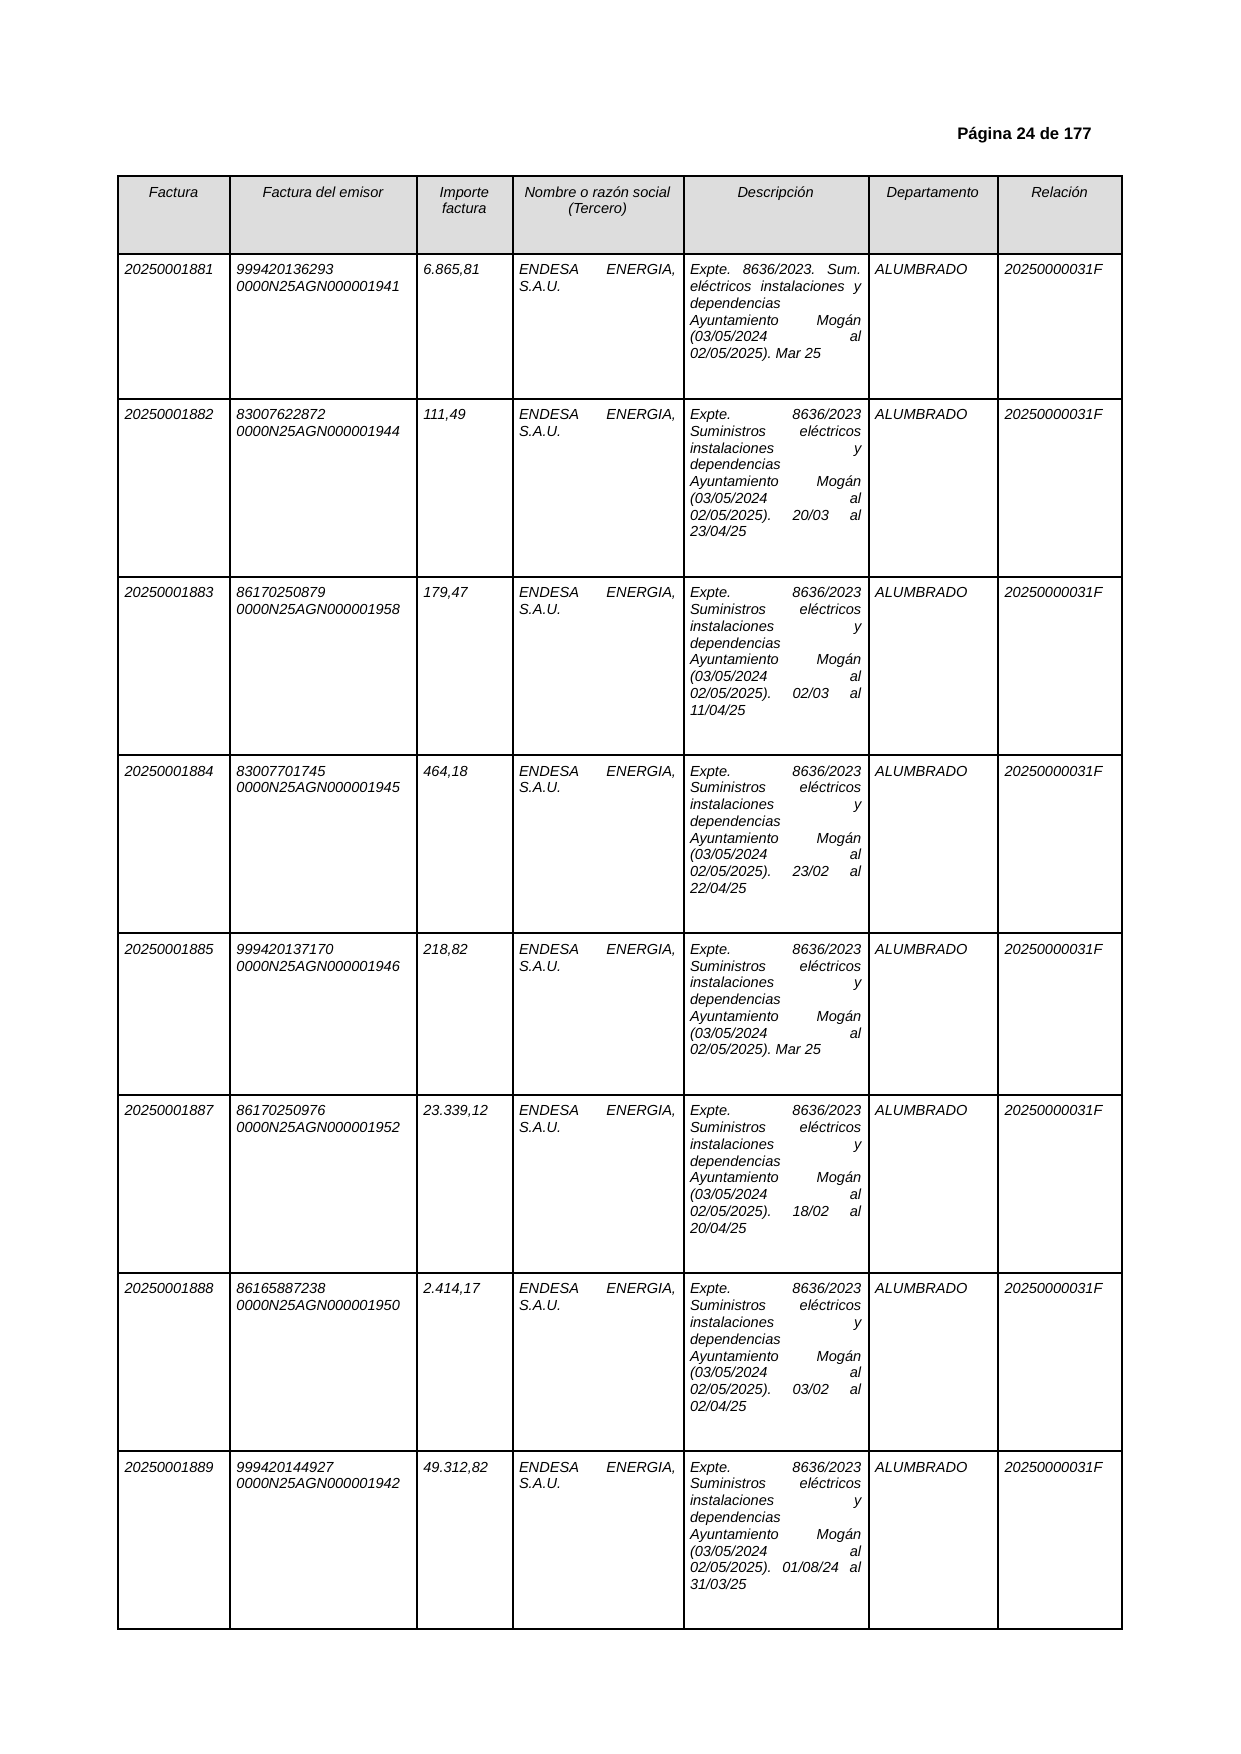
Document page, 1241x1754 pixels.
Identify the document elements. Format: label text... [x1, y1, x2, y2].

table_cell 20250001882 [119, 400, 229, 576]
table_cell Expte. 8636/2023 Suministros eléctricos instalaciones y dependencias Ayuntamiento Mogán (03/05/2024 al 02/05/2025). Mar 25 [685, 934, 868, 1093]
table_header Departamento [870, 177, 997, 253]
table_cell ENDESA ENERGIA, S.A.U. [514, 400, 683, 576]
table_cell ALUMBRADO [870, 255, 997, 397]
table_header Relación [999, 177, 1121, 253]
table_cell 20250001889 [119, 1452, 229, 1628]
table_cell 86170250976 0000N25AGN000001952 [231, 1096, 416, 1272]
table_header Importe factura [418, 177, 512, 253]
table_cell 20250000031F [999, 1452, 1121, 1628]
table_cell ENDESA ENERGIA, S.A.U. [514, 1096, 683, 1272]
table_cell 20250000031F [999, 756, 1121, 932]
table_cell Expte. 8636/2023 Suministros eléctricos instalaciones y dependencias Ayuntamiento Mogán (03/05/2024 al 02/05/2025). 20/03 al 23/04/25 [685, 400, 868, 576]
table_cell ALUMBRADO [870, 1274, 997, 1450]
table_cell ENDESA ENERGIA, S.A.U. [514, 578, 683, 754]
table_cell 86165887238 0000N25AGN000001950 [231, 1274, 416, 1450]
table_cell 83007701745 0000N25AGN000001945 [231, 756, 416, 932]
table_cell 6.865,81 [418, 255, 512, 397]
table_cell ALUMBRADO [870, 934, 997, 1093]
table_cell 20250000031F [999, 934, 1121, 1093]
table_cell 111,49 [418, 400, 512, 576]
table_cell 999420136293 0000N25AGN000001941 [231, 255, 416, 397]
table_cell 2.414,17 [418, 1274, 512, 1450]
table_cell ENDESA ENERGIA, S.A.U. [514, 934, 683, 1093]
table_cell 20250000031F [999, 578, 1121, 754]
table_cell ENDESA ENERGIA, S.A.U. [514, 756, 683, 932]
table_cell 20250001883 [119, 578, 229, 754]
table_header Factura del emisor [231, 177, 416, 253]
table_cell 49.312,82 [418, 1452, 512, 1628]
table_cell ENDESA ENERGIA, S.A.U. [514, 1452, 683, 1628]
table_cell ALUMBRADO [870, 1452, 997, 1628]
table_cell 20250001885 [119, 934, 229, 1093]
table_cell ALUMBRADO [870, 578, 997, 754]
table_cell Expte. 8636/2023. Sum. eléctricos instalaciones y dependencias Ayuntamiento Mogán (03/05/2024 al 02/05/2025). Mar 25 [685, 255, 868, 397]
table_cell 20250001887 [119, 1096, 229, 1272]
table_cell 20250000031F [999, 400, 1121, 576]
table_header Nombre o razón social (Tercero) [514, 177, 683, 253]
table_cell ALUMBRADO [870, 1096, 997, 1272]
table_cell Expte. 8636/2023 Suministros eléctricos instalaciones y dependencias Ayuntamiento Mogán (03/05/2024 al 02/05/2025). 18/02 al 20/04/25 [685, 1096, 868, 1272]
table_cell ENDESA ENERGIA, S.A.U. [514, 1274, 683, 1450]
table_cell Expte. 8636/2023 Suministros eléctricos instalaciones y dependencias Ayuntamiento Mogán (03/05/2024 al 02/05/2025). 01/08/24 al 31/03/25 [685, 1452, 868, 1628]
table_cell 20250000031F [999, 255, 1121, 397]
table_header Factura [119, 177, 229, 253]
table_cell 23.339,12 [418, 1096, 512, 1272]
table_cell 999420137170 0000N25AGN000001946 [231, 934, 416, 1093]
table_cell ENDESA ENERGIA, S.A.U. [514, 255, 683, 397]
table_cell ALUMBRADO [870, 400, 997, 576]
table_cell 20250000031F [999, 1096, 1121, 1272]
table_cell 20250001888 [119, 1274, 229, 1450]
table_cell ALUMBRADO [870, 756, 997, 932]
table_cell 20250001881 [119, 255, 229, 397]
table_cell 20250000031F [999, 1274, 1121, 1450]
table_cell 86170250879 0000N25AGN000001958 [231, 578, 416, 754]
table_cell 83007622872 0000N25AGN000001944 [231, 400, 416, 576]
table_cell 218,82 [418, 934, 512, 1093]
table_cell Expte. 8636/2023 Suministros eléctricos instalaciones y dependencias Ayuntamiento Mogán (03/05/2024 al 02/05/2025). 02/03 al 11/04/25 [685, 578, 868, 754]
table_cell 464,18 [418, 756, 512, 932]
table_cell 999420144927 0000N25AGN000001942 [231, 1452, 416, 1628]
table_header Descripción [685, 177, 868, 253]
table_cell Expte. 8636/2023 Suministros eléctricos instalaciones y dependencias Ayuntamiento Mogán (03/05/2024 al 02/05/2025). 23/02 al 22/04/25 [685, 756, 868, 932]
table_cell Expte. 8636/2023 Suministros eléctricos instalaciones y dependencias Ayuntamiento Mogán (03/05/2024 al 02/05/2025). 03/02 al 02/04/25 [685, 1274, 868, 1450]
table_cell 179,47 [418, 578, 512, 754]
table_cell 20250001884 [119, 756, 229, 932]
